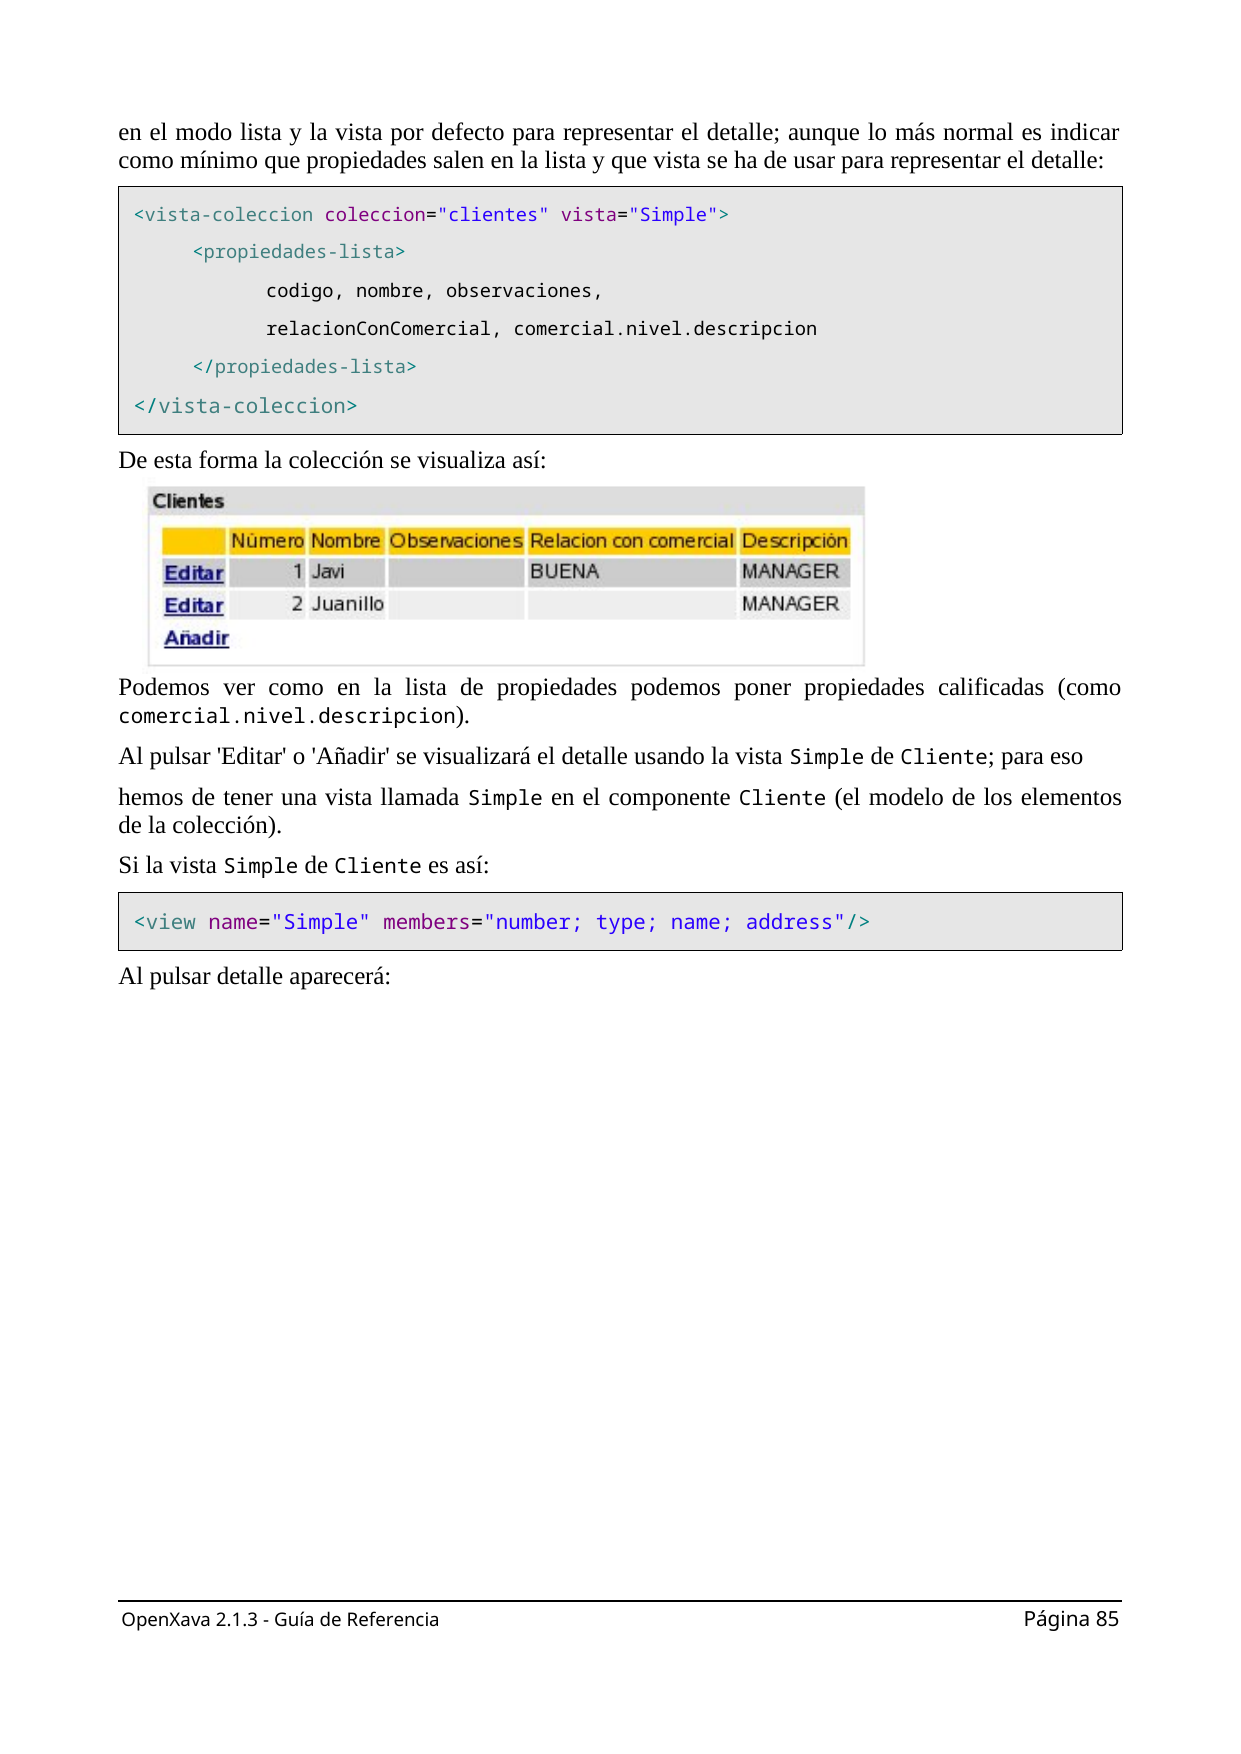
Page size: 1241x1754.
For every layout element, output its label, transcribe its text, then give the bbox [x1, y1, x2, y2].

text relacionConComercial, comercial.nivel.descripcion [119, 300, 1122, 338]
text <view name="Simple" members="number; type; name; address"/> [119, 893, 1122, 950]
text </vista-coleccion> [119, 376, 1122, 434]
text Podemos ver como en la lista de propiedades podemos poner propiedades calificadas (como comercial.nivel.descripcion). [118, 674, 1122, 729]
text <propiedades-lista> [119, 224, 1122, 262]
text </propiedades-lista> [119, 338, 1122, 376]
text Al pulsar 'Editar' o 'Añadir' se visualizará el detalle usando la vista Simple de Cliente; para eso [118, 742, 1122, 770]
picture [141, 477, 878, 674]
text codigo, nombre, observaciones, [119, 262, 1122, 300]
text hemos de tener una vista llamada Simple en el componente Cliente (el modelo de los elementos de la colección). [118, 783, 1122, 839]
text <vista-coleccion coleccion="clientes" vista="Simple"> [119, 187, 1122, 224]
text en el modo lista y la vista por defecto para representar el detalle; aunque lo más normal es indicar como mínimo que propiedades salen en la lista y que vista se ha de usar para representar el detalle: [118, 118, 1122, 173]
text Al pulsar detalle aparecerá: [118, 962, 1122, 990]
text Si la vista Simple de Cliente es así: [118, 851, 1122, 879]
text De esta forma la colección se visualiza así: [118, 447, 1122, 474]
